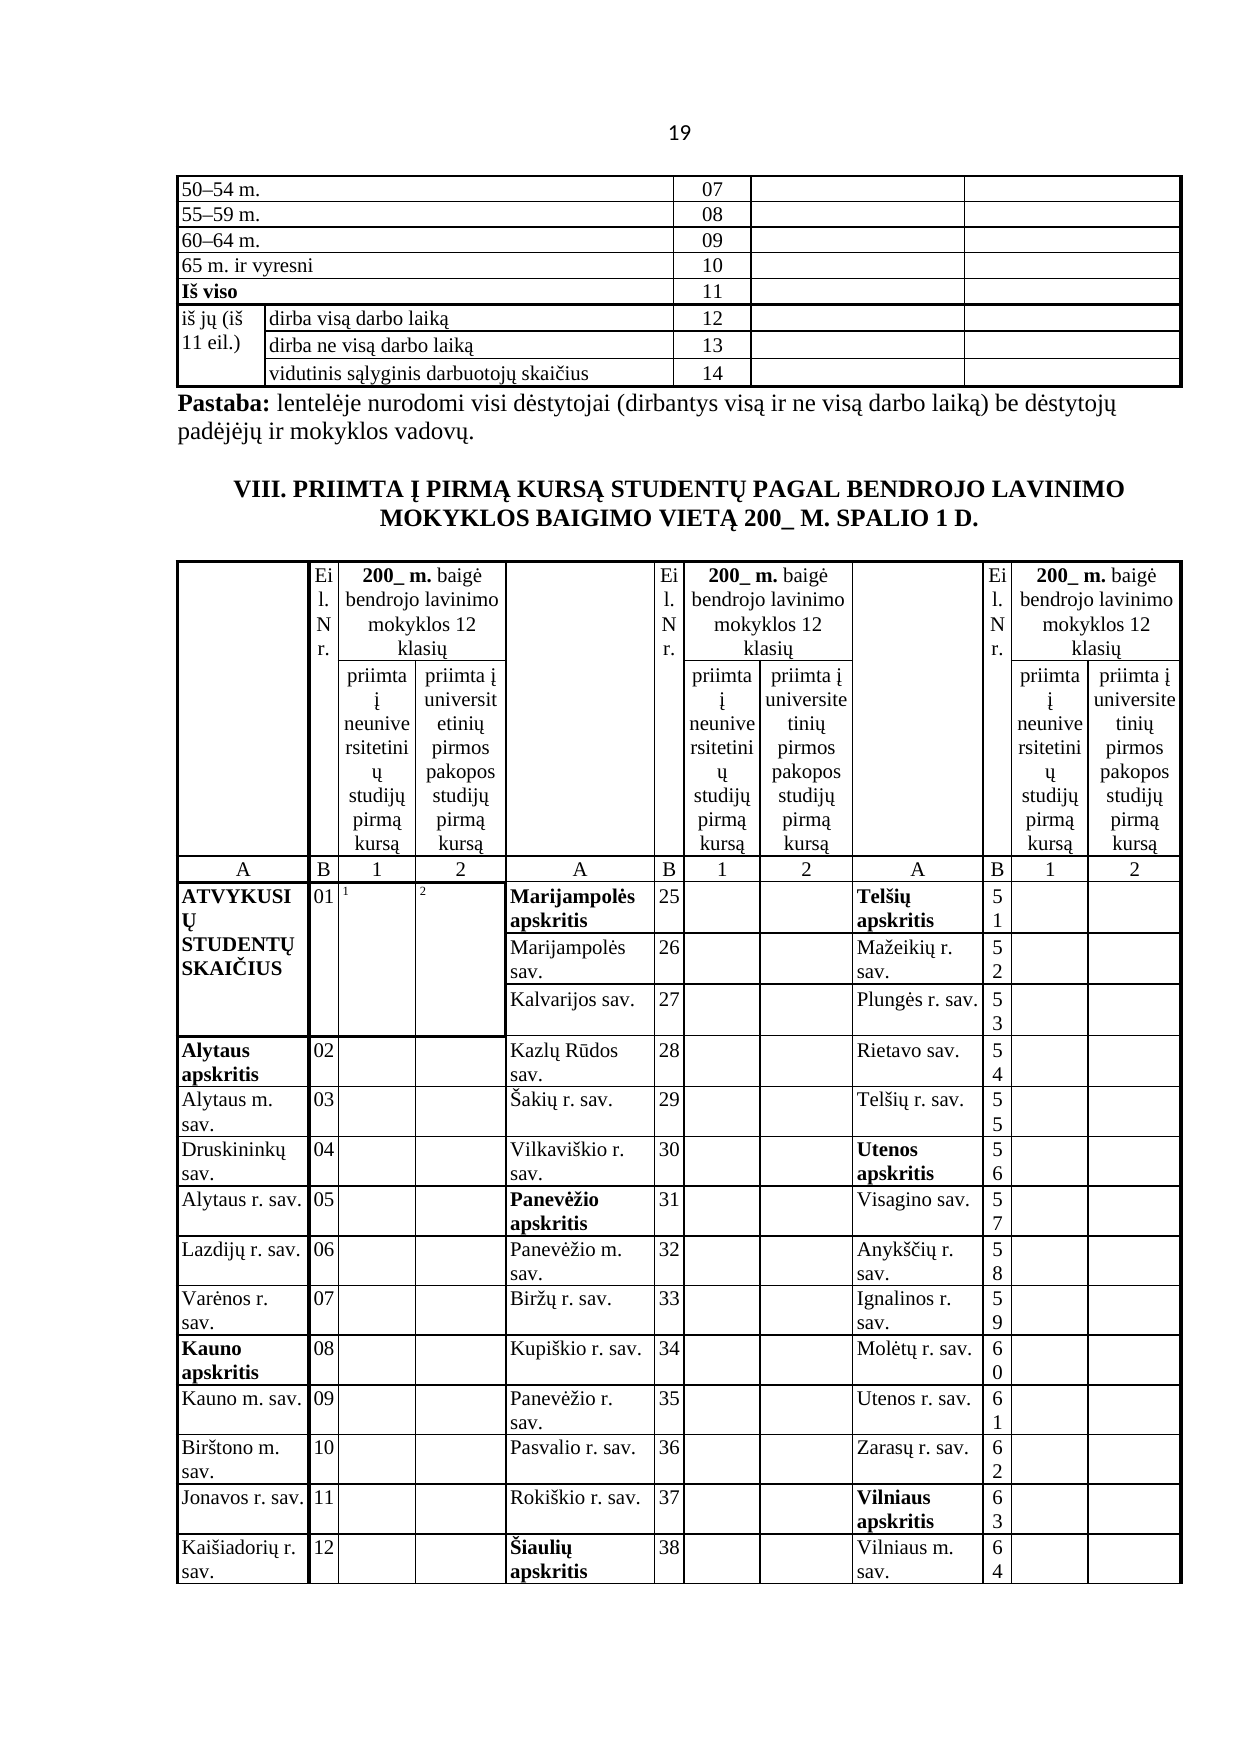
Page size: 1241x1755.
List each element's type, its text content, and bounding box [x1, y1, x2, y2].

table_header [179, 563, 307, 855]
table_cell Alytaus r. sav. [179, 1187, 307, 1235]
table_cell [685, 1187, 759, 1235]
table_cell [416, 1286, 505, 1334]
table_cell A [650, 857, 654, 881]
table_cell [761, 1485, 852, 1533]
table_cell [965, 253, 969, 277]
table_cell 35 [655, 1386, 683, 1434]
table_cell 12 [311, 1535, 338, 1583]
table_cell [339, 1286, 415, 1334]
table_cell 31 [655, 1187, 683, 1235]
table_cell 06 [311, 1237, 338, 1284]
table_cell [339, 1386, 415, 1434]
table_cell [761, 1435, 852, 1483]
table_cell iš jų (iš 11 eil.) [179, 306, 264, 384]
table_cell 63 [1007, 1485, 1011, 1533]
table_header Eil. Nr. [311, 563, 338, 855]
table_cell 30 [655, 1137, 683, 1185]
table_cell [685, 1036, 759, 1086]
table_cell [965, 279, 969, 303]
table_cell [1012, 1336, 1087, 1384]
table_cell 01 [311, 884, 338, 1034]
table_cell 07 [674, 177, 678, 201]
table_cell [339, 1435, 415, 1483]
table_cell [339, 1087, 415, 1136]
table_cell [761, 1237, 852, 1284]
table_cell [965, 228, 969, 252]
table_cell [965, 177, 969, 201]
table_cell [965, 202, 969, 226]
table_cell [1089, 1087, 1179, 1136]
table_cell 12 [674, 306, 678, 330]
table_cell [960, 253, 964, 277]
table_cell [1012, 1187, 1087, 1235]
table_cell [1089, 1336, 1179, 1384]
table_cell priimta į universitetinių pirmos pakopos studijų pirmą kursą [761, 661, 852, 855]
table_cell [685, 1485, 759, 1533]
table_cell [339, 1485, 415, 1533]
table_cell Zarasų r. sav. [853, 1435, 982, 1483]
table_cell [416, 1137, 505, 1185]
table_cell 59 [1007, 1286, 1011, 1334]
table_cell 25 [655, 882, 683, 932]
table_cell Marijampolės apskritis [507, 882, 654, 932]
table_cell [1089, 1535, 1179, 1583]
table_cell [416, 1435, 505, 1483]
table_cell [339, 1137, 415, 1185]
table_cell [416, 1237, 505, 1284]
table_cell Rietavo sav. [853, 1036, 982, 1086]
table_cell [761, 1535, 852, 1583]
table_cell Kazlų Rūdos sav. [507, 1036, 654, 1086]
table_cell [1089, 1237, 1179, 1284]
table_cell 04 [311, 1137, 338, 1185]
table_cell [960, 177, 964, 201]
table_cell [1012, 1137, 1087, 1185]
table_cell [416, 1386, 505, 1434]
table_header Eil. Nr. [984, 563, 1011, 855]
table_cell [685, 1435, 759, 1483]
table_cell 54 [984, 1036, 1011, 1086]
table_cell 27 [655, 985, 683, 1034]
table_cell 11 [311, 1485, 338, 1533]
table_cell [1012, 1386, 1087, 1434]
table_cell 2 [848, 857, 852, 881]
table_cell 38 [655, 1535, 683, 1583]
table_cell 10 [674, 253, 678, 277]
table_cell 37 [655, 1485, 683, 1533]
table_cell 1 [1012, 857, 1016, 881]
table_cell Kauno m. sav. [179, 1386, 307, 1434]
table_cell Biržų r. sav. [507, 1286, 654, 1334]
table_cell [685, 1386, 759, 1434]
table_cell 09 [311, 1386, 338, 1434]
table_cell 03 [311, 1087, 338, 1136]
table_header [853, 563, 982, 855]
table_cell ATVYKUSIŲ STUDENTŲ SKAIČIUS [179, 884, 307, 1034]
table_cell 58 [1007, 1237, 1011, 1284]
table_cell 36 [655, 1435, 683, 1483]
table_cell [1089, 1286, 1179, 1334]
table_cell [685, 934, 759, 983]
table_cell [761, 985, 852, 1034]
table_cell [685, 1336, 759, 1384]
table_cell [416, 1336, 505, 1384]
table_cell Kalvarijos sav. [507, 985, 654, 1034]
table_cell priimta į neuniversitetinių studijų pirmą kursą [1012, 661, 1087, 855]
table_cell 34 [655, 1336, 683, 1384]
table_cell [339, 1336, 415, 1384]
table_cell [1089, 1485, 1179, 1533]
table_cell Telšių apskritis [853, 882, 982, 932]
table_cell Telšių r. sav. [853, 1087, 982, 1136]
table_cell 11 [674, 279, 678, 303]
table_cell [752, 332, 964, 357]
table_cell 08 [311, 1336, 338, 1384]
table_cell [685, 1237, 759, 1284]
table_header [507, 563, 654, 855]
table_cell [960, 279, 964, 303]
table_cell B [334, 857, 338, 881]
text VIII. PRIIMTA Į PIRMĄ KURSĄ STUDENTŲ PAGAL BENDROJO LAVINIMO MOKYKLOS BAIGIMO VIETĄ 200_ M. SPALIO 1 D. [177, 474, 1181, 531]
table_cell [1012, 985, 1087, 1034]
table_cell [339, 1535, 415, 1583]
table_cell priimta į neuniversitetinių studijų pirmą kursą [339, 661, 415, 855]
table_cell [1012, 934, 1087, 983]
table_cell [761, 1286, 852, 1334]
table_cell 33 [655, 1286, 683, 1334]
table_cell 13 [674, 332, 750, 357]
table_cell [761, 1137, 852, 1185]
table_cell [685, 1087, 759, 1136]
table_cell [1089, 1036, 1179, 1086]
table_cell 32 [655, 1237, 683, 1284]
table_cell [339, 1237, 415, 1284]
table_cell [416, 1087, 505, 1136]
table_cell [416, 1535, 505, 1583]
table_cell 61 [1007, 1386, 1011, 1434]
table_cell Visagino sav. [853, 1187, 982, 1235]
table_cell [1012, 1036, 1087, 1086]
table_cell Plungės r. sav. [853, 985, 982, 1034]
table_cell [339, 1187, 415, 1235]
table_cell [1089, 882, 1179, 932]
table_cell A [853, 857, 857, 881]
table_cell [761, 1386, 852, 1434]
table_cell 10 [311, 1435, 338, 1483]
table_cell [1012, 1286, 1087, 1334]
table_cell 28 [655, 1036, 683, 1086]
table_cell [1012, 1237, 1087, 1284]
table_cell 08 [674, 202, 678, 226]
table_cell [416, 1187, 505, 1235]
table_cell [685, 1137, 759, 1185]
table_cell [761, 1036, 852, 1086]
table_cell [752, 359, 964, 384]
table_cell 2 [416, 884, 504, 1034]
table_cell [960, 202, 964, 226]
table_cell 09 [674, 228, 678, 252]
table_cell Rokiškio r. sav. [507, 1485, 654, 1533]
table_cell Kupiškio r. sav. [507, 1336, 654, 1384]
table_cell vidutinis sąlyginis darbuotojų skaičius [266, 359, 673, 384]
table_cell Marijampolės sav. [507, 934, 654, 983]
table_cell 29 [655, 1087, 683, 1136]
table_cell Utenos r. sav. [853, 1386, 982, 1434]
table_cell Lazdijų r. sav. [179, 1237, 307, 1284]
table_cell [761, 1087, 852, 1136]
table_cell priimta į universitetinių pirmos pakopos studijų pirmą kursą [1089, 661, 1179, 855]
table_cell [761, 934, 852, 983]
table_cell [761, 1336, 852, 1384]
table_cell [1012, 882, 1087, 932]
table_cell dirba ne visą darbo laiką [266, 332, 673, 357]
table_cell priimta į neuniversitetinių studijų pirmą kursą [685, 661, 759, 855]
table_cell [965, 306, 969, 330]
table_cell [965, 359, 1179, 384]
table_cell [1089, 934, 1179, 983]
table_cell [1012, 1535, 1087, 1583]
table_cell [1012, 1435, 1087, 1483]
table_cell 53 [984, 985, 1011, 1034]
table_cell 51 [984, 882, 1011, 932]
table_cell 56 [1007, 1137, 1011, 1185]
table_cell [960, 228, 964, 252]
table_cell [1089, 1435, 1179, 1483]
table_cell 07 [311, 1286, 338, 1334]
table_cell [1089, 1386, 1179, 1434]
table_cell Pasvalio r. sav. [507, 1435, 654, 1483]
table_cell [965, 332, 1179, 357]
table_cell B [1007, 857, 1011, 881]
table_cell 57 [1007, 1187, 1011, 1235]
table_cell 05 [311, 1187, 338, 1235]
table_cell 1 [339, 884, 415, 1034]
table_header Eil. Nr. [655, 563, 683, 855]
table_cell 14 [674, 359, 750, 384]
table_cell 02 [311, 1038, 338, 1086]
table_cell [1089, 985, 1179, 1034]
table_cell 62 [1007, 1435, 1011, 1483]
text Pastaba: lentelėje nurodomi visi dėstytojai (dirbantys visą ir ne visą darbo laiką) be dėstytojų padėjėjų ir mokyklos vadovų. [177, 388, 1181, 445]
table_cell [685, 1286, 759, 1334]
table_cell [1089, 1137, 1179, 1185]
table_cell 60 [1007, 1336, 1011, 1384]
table_cell [1012, 1087, 1087, 1136]
table_cell [416, 1038, 505, 1086]
table_cell Šakių r. sav. [507, 1087, 654, 1136]
table_cell [761, 882, 852, 932]
table_cell [1089, 1187, 1179, 1235]
table_cell [339, 1038, 415, 1086]
table_cell Mažeikių r. sav. [853, 934, 982, 983]
table_cell [761, 1187, 852, 1235]
table_cell [1012, 1485, 1087, 1533]
table_cell 26 [655, 934, 683, 983]
table_cell Molėtų r. sav. [853, 1336, 982, 1384]
table_cell [685, 882, 759, 932]
table_cell 64 [1007, 1535, 1011, 1583]
table_cell 52 [984, 934, 1011, 983]
table_cell 1 [411, 857, 415, 881]
table_cell [416, 1485, 505, 1533]
table_cell [685, 1535, 759, 1583]
table_cell [685, 985, 759, 1034]
table_cell B [679, 857, 683, 881]
table_cell [960, 306, 964, 330]
table_cell 55 [1007, 1087, 1011, 1136]
table_cell priimta į universitetinių pirmos pakopos studijų pirmą kursą [416, 661, 505, 855]
table_cell Jonavos r. sav. [179, 1485, 307, 1533]
